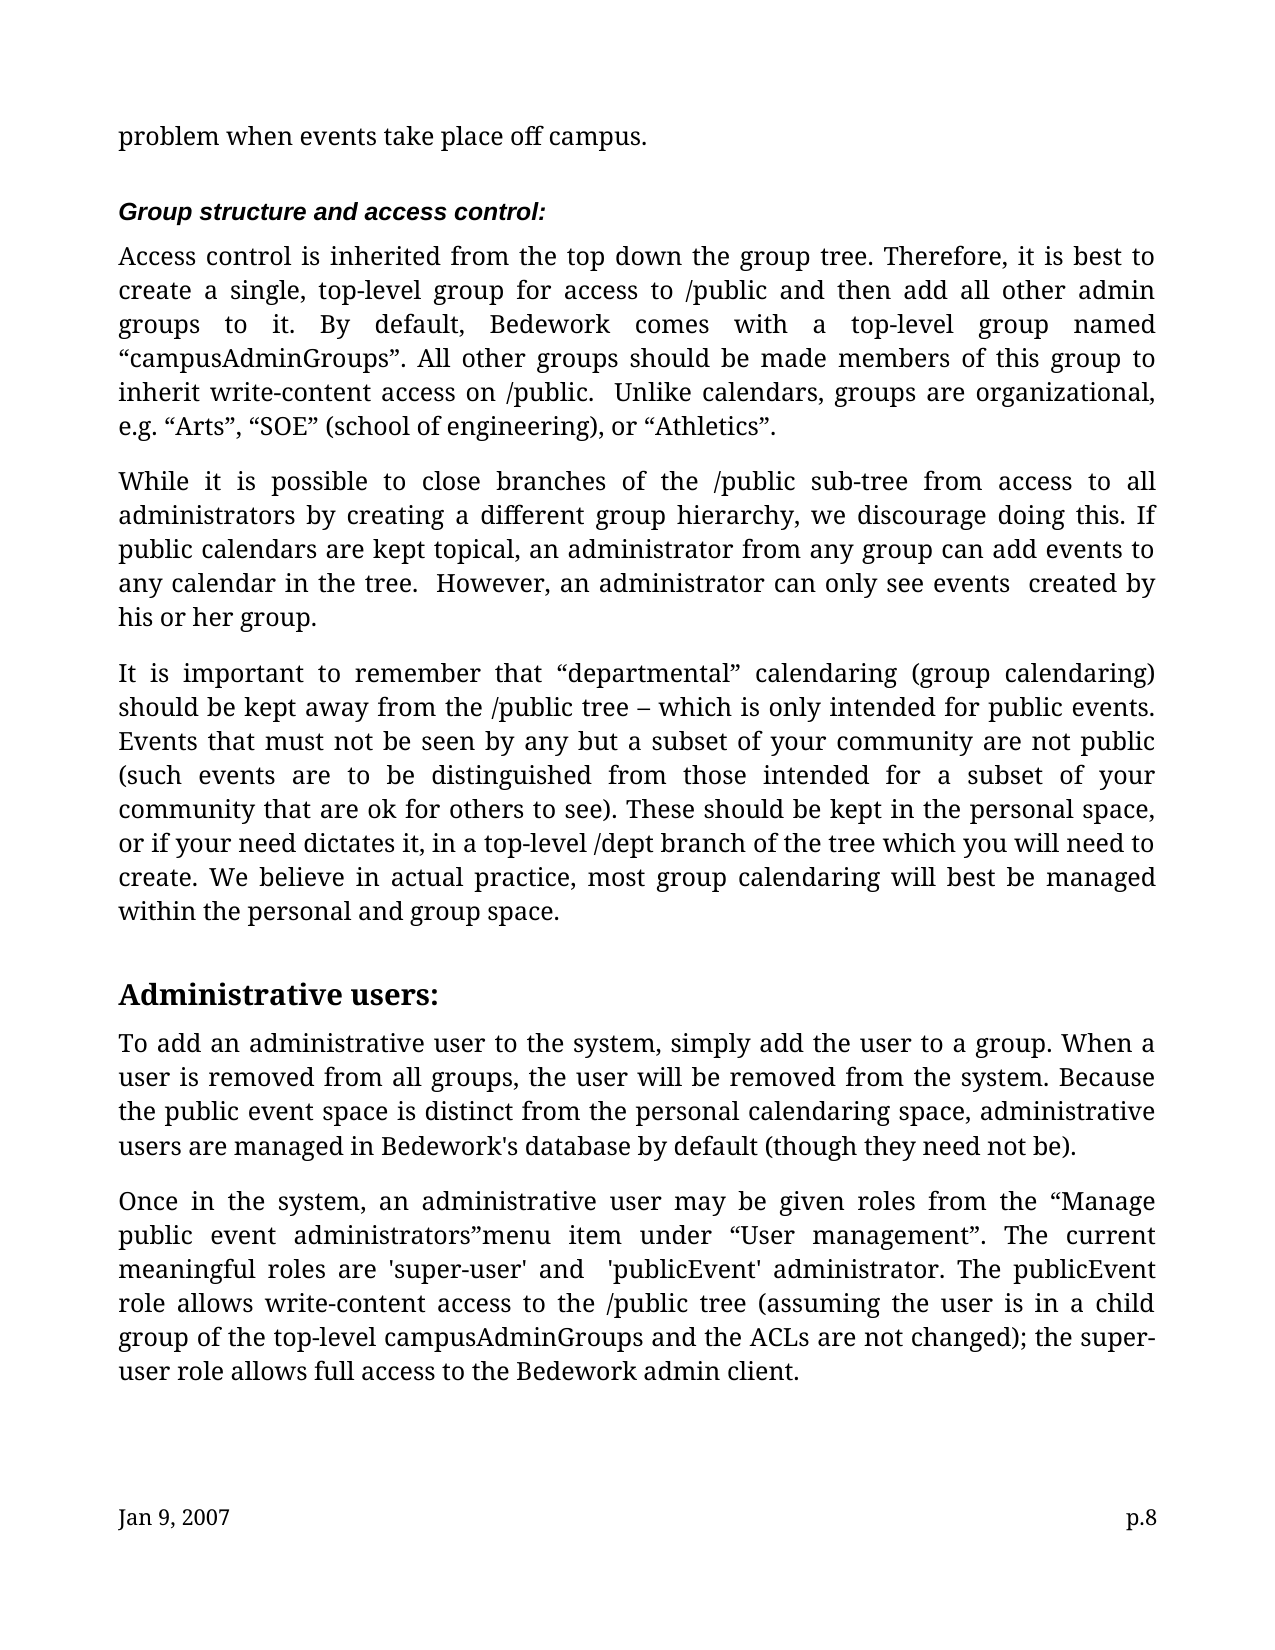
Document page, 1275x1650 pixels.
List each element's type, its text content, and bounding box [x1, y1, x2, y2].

text Once in the system, an administrative user may be given roles from the “Manage public event administrators”menu item under “User management”. The current meaningful roles are 'super-user' and 'publicEvent' administrator. The publicEvent role allows write-content access to the /public tree (assuming the user is in a child group of the top-level campusAdminGroups and the ACLs are not changed); the super-user role allows full access to the Bedework admin client. [118, 1183, 1157, 1388]
subtitle Group structure and access control: [118, 198, 1157, 226]
text It is important to remember that “departmental” calendaring (group calendaring) should be kept away from the /public tree – which is only intended for public events. Events that must not be seen by any but a subset of your community are not public (such events are to be distinguished from those intended for a subset of your community that are ok for others to see). These should be kept in the personal space, or if your need dictates it, in a top-level /dept branch of the tree which you will need to create. We believe in actual practice, most group calendaring will best be managed within the personal and group space. [118, 655, 1157, 928]
subtitle Administrative users: [118, 974, 1157, 1013]
text While it is possible to close branches of the /public sub-tree from access to all administrators by creating a different group hierarchy, we discourage doing this. If public calendars are kept topical, an administrator from any group can add events to any calendar in the tree. However, an administrator can only see events created by his or her group. [118, 464, 1157, 634]
text To add an administrative user to the system, simply add the user to a group. When a user is removed from all groups, the user will be removed from the system. Because the public event space is distinct from the personal calendaring space, administrative users are managed in Bedework's database by default (though they need not be). [118, 1026, 1157, 1162]
text Access control is inherited from the top down the group tree. Therefore, it is best to create a single, top-level group for access to /public and then add all other admin groups to it. By default, Bedework comes with a top-level group named “campusAdminGroups”. All other groups should be made members of this group to inherit write-content access on /public. Unlike calendars, groups are organizational, e.g. “Arts”, “SOE” (school of engineering), or “Athletics”. [118, 238, 1157, 443]
text problem when events take place off campus. [118, 118, 1157, 152]
